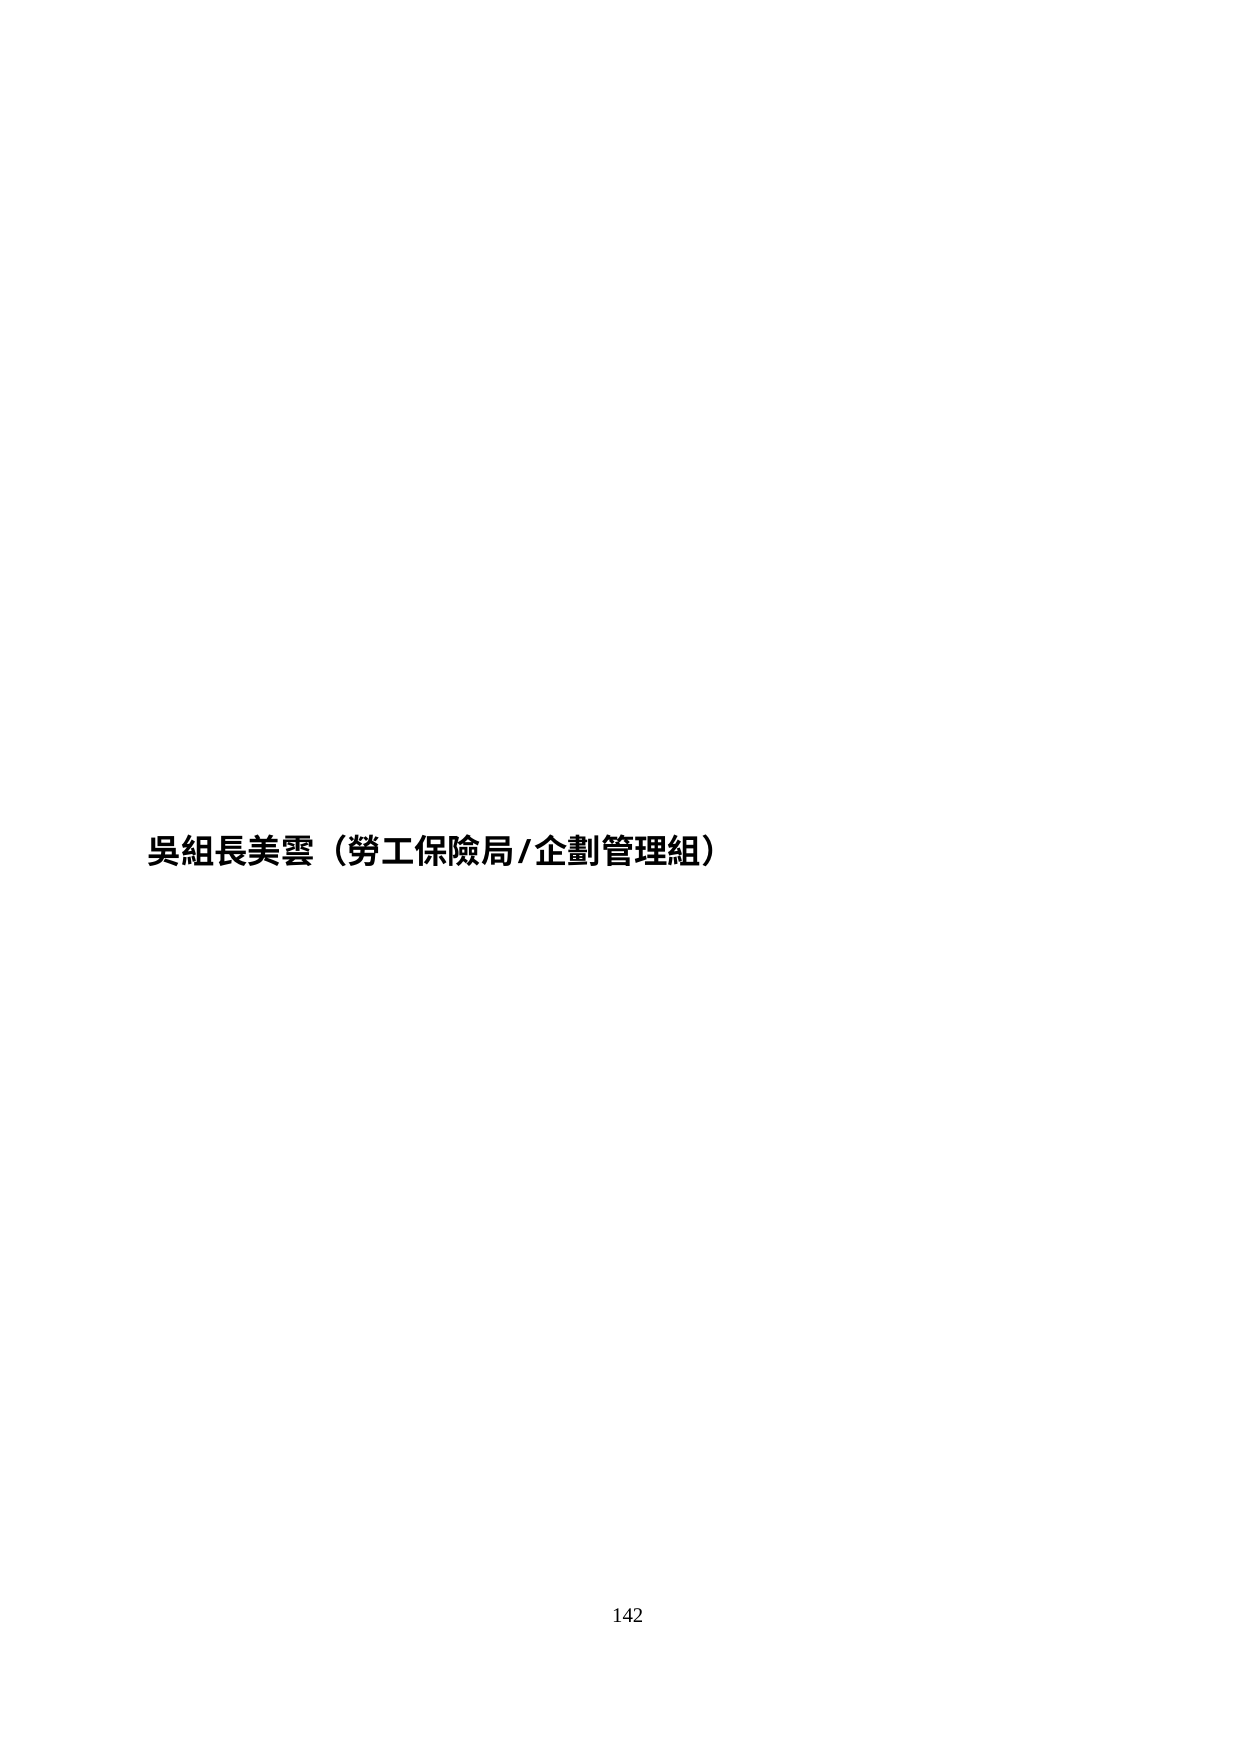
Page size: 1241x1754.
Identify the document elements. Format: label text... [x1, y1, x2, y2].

text 吳組長美雲（勞工保險局/企劃管理組） [148, 807, 1107, 870]
